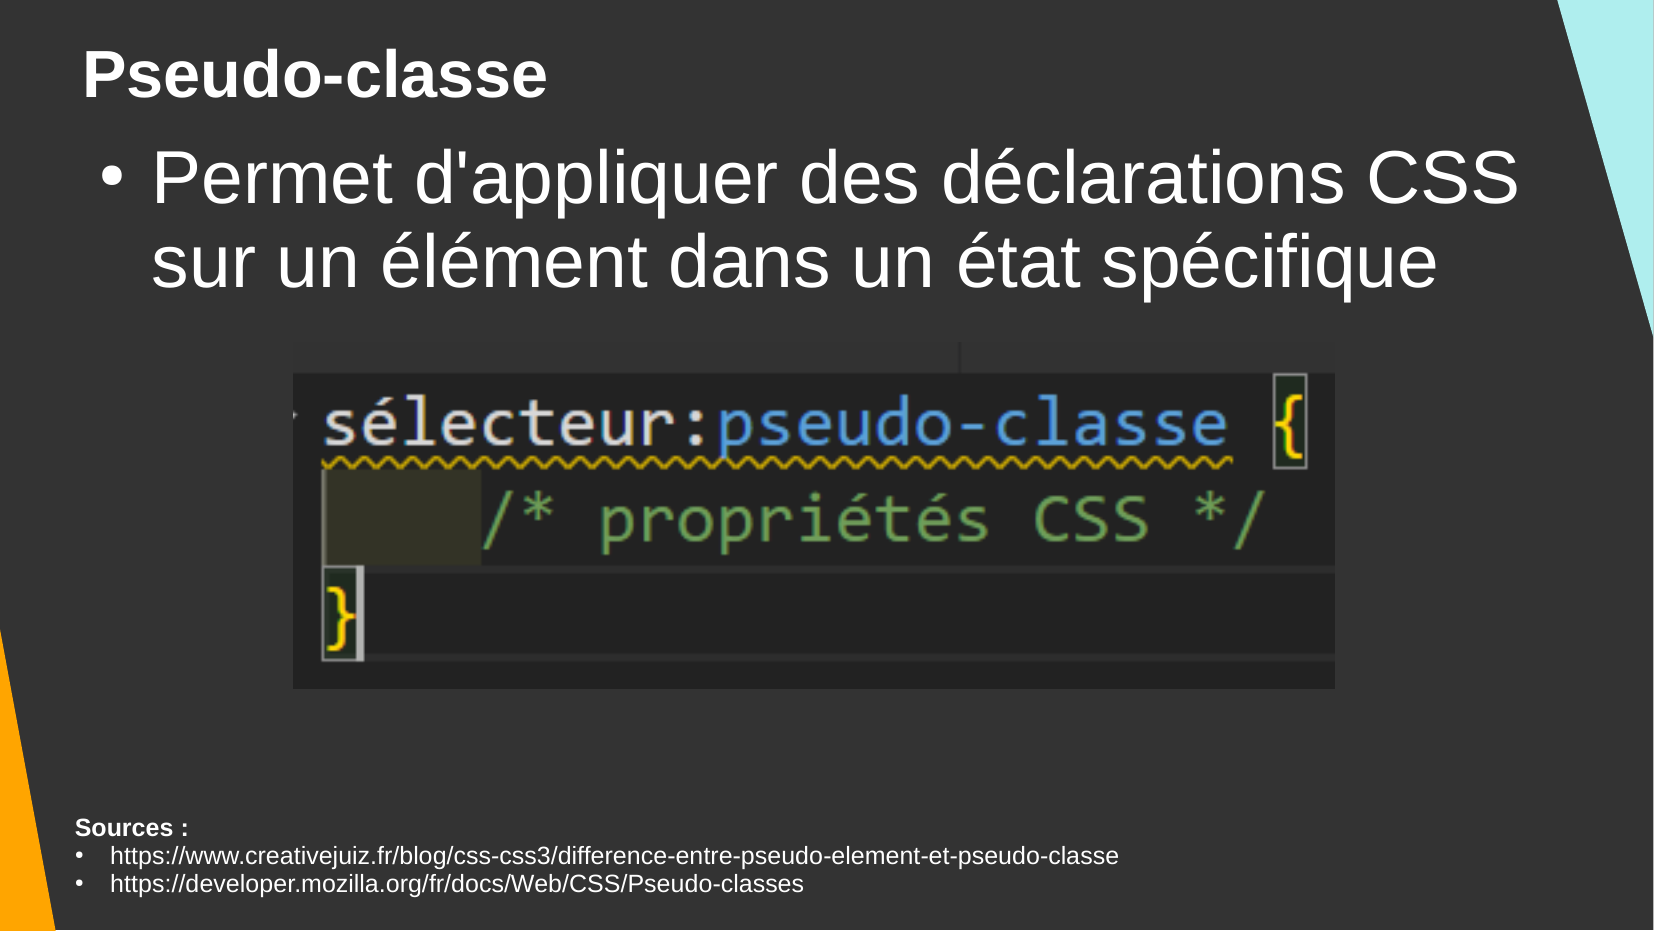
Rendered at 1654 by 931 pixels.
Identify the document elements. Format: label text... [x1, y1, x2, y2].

text_box [0, 629, 56, 931]
text_box [1557, 0, 1654, 340]
text_box Sources : https://www.creativejuiz.fr/blog/css-css3/difference-entre-pseudo-element-et-pseudo-classe https://developer.mozilla.org/fr/docs/Web/CSS/Pseudo-classes [60, 806, 1546, 931]
picture [293, 342, 1335, 689]
list Permet d'appliquer des déclarations CSS sur un élément dans un état spécifique [80, 135, 1605, 319]
title Pseudo-classe [82, 37, 1571, 114]
